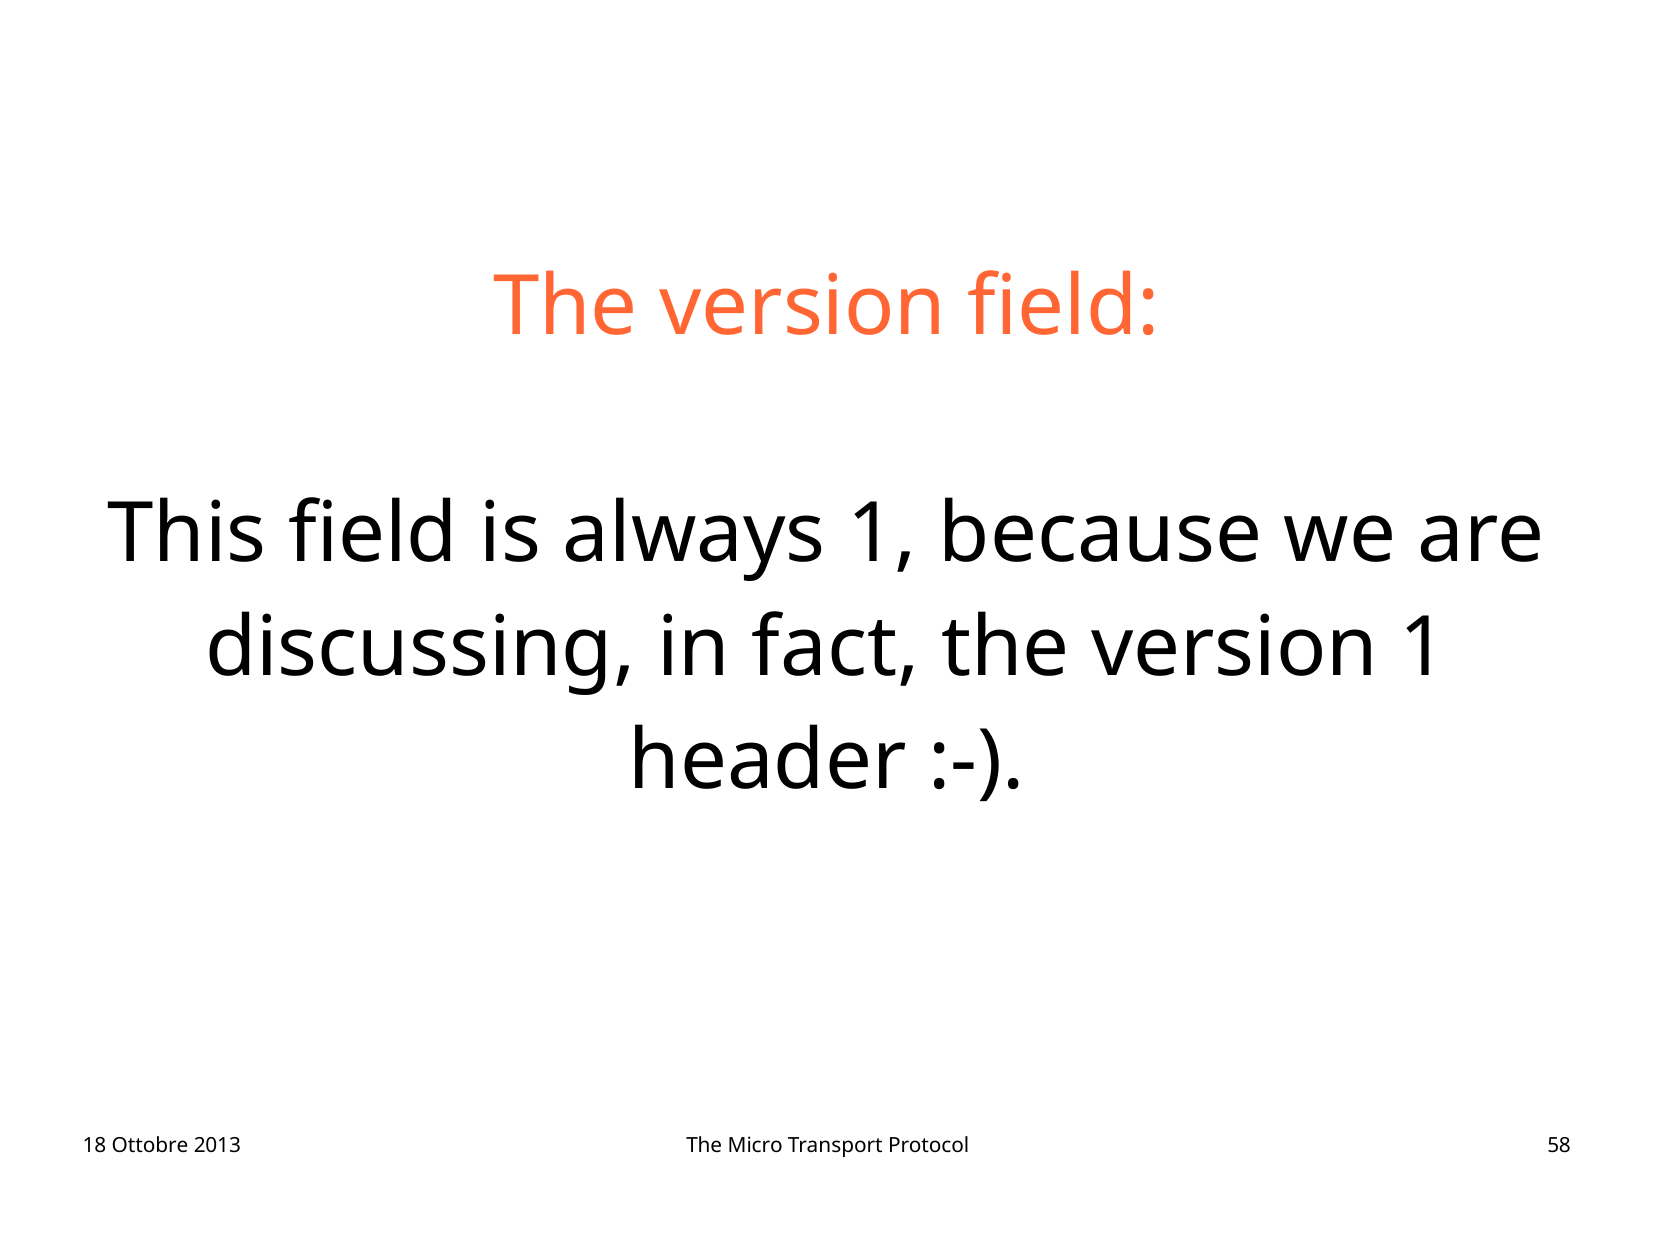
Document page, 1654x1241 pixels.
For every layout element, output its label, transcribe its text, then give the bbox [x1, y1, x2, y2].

subtitle The version field: This field is always 1, because we are discussing, in fact, the version 1 header :-). [82, 49, 1571, 1010]
